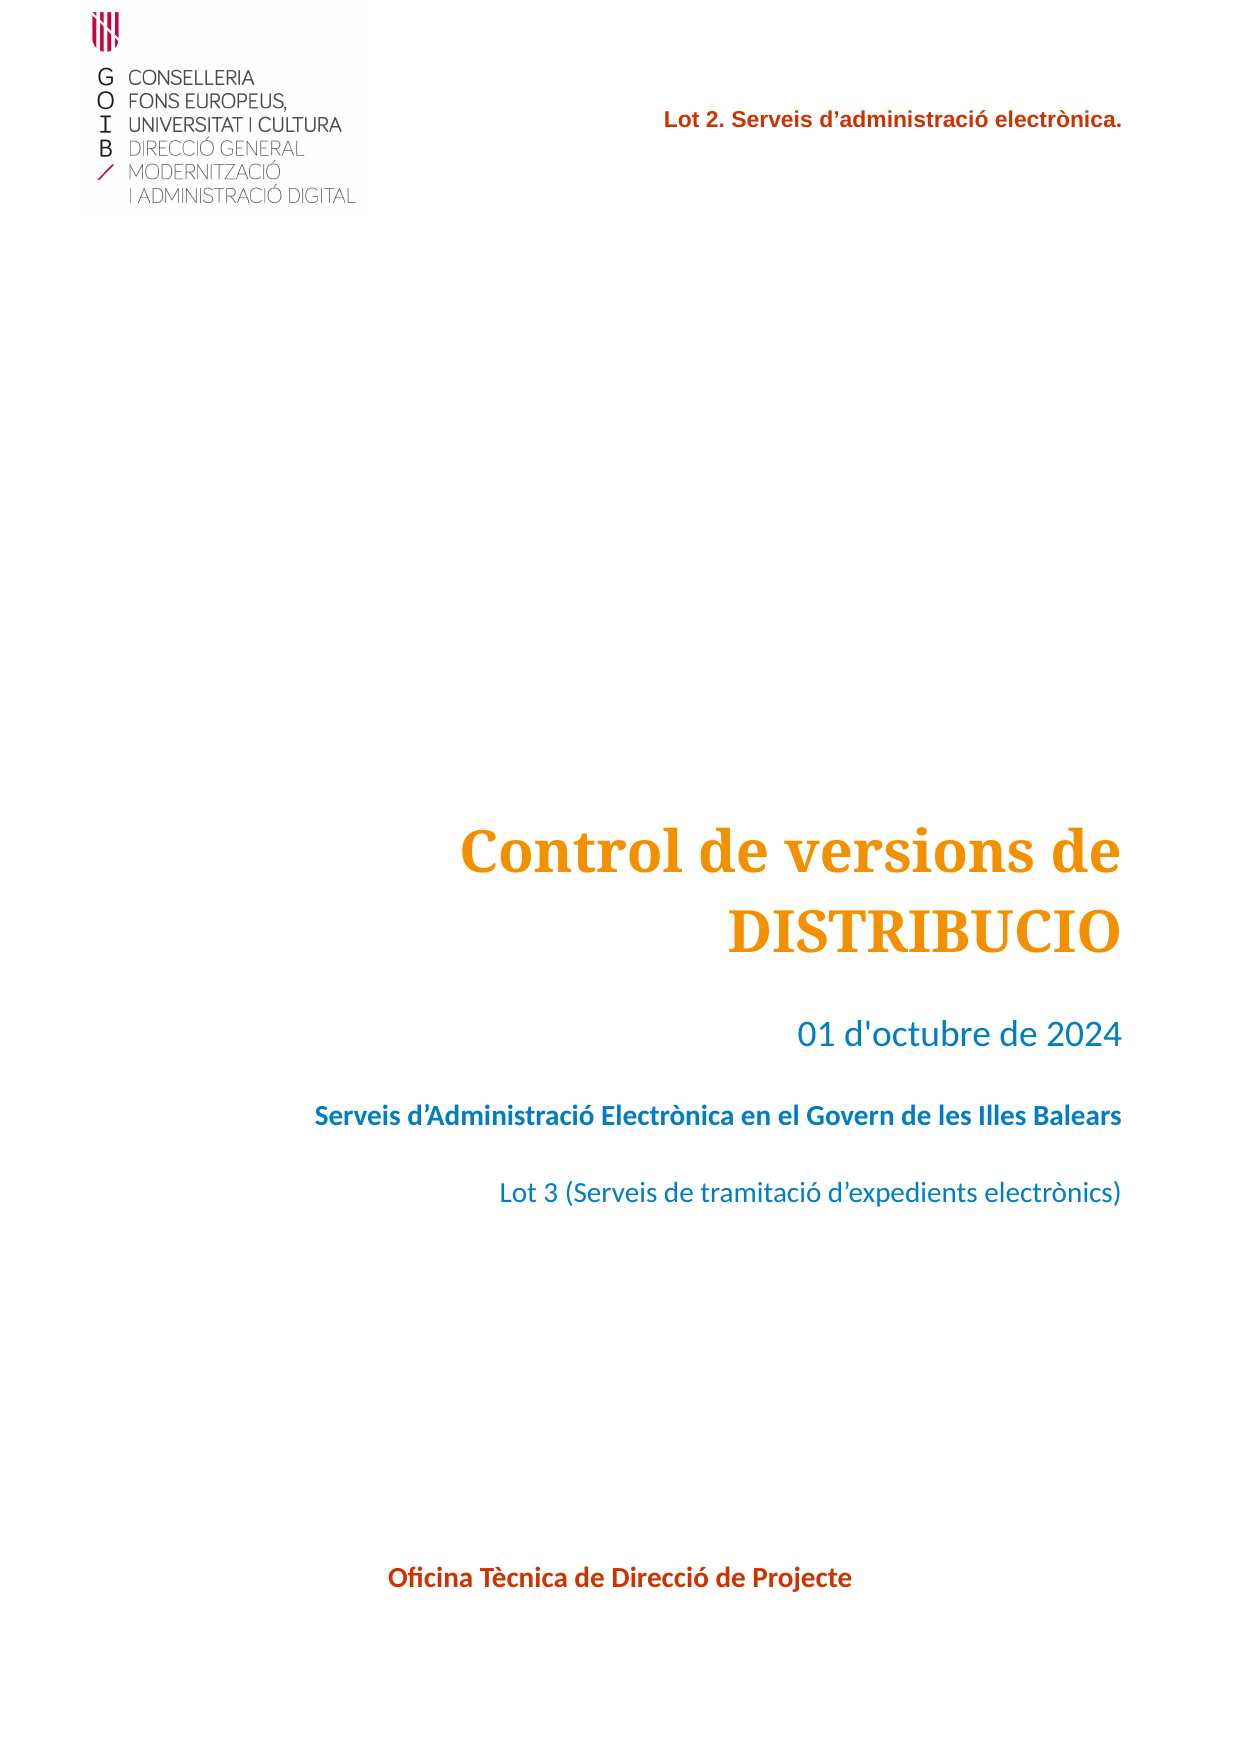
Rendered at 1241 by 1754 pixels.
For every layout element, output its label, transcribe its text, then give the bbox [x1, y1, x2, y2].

text Serveis d’Administració Electrònica en el Govern de les Illes Balears [118, 1097, 1122, 1133]
text 01 d'octubre de 2024 [118, 1010, 1122, 1056]
text Lot 3 (Serveis de tramitació d’expedients electrònics) [118, 1174, 1122, 1210]
picture [77, 0, 371, 216]
text Control de versions de DISTRIBUCIO [118, 810, 1122, 969]
text Oficina Tècnica de Direcció de Projecte [118, 1559, 1122, 1594]
